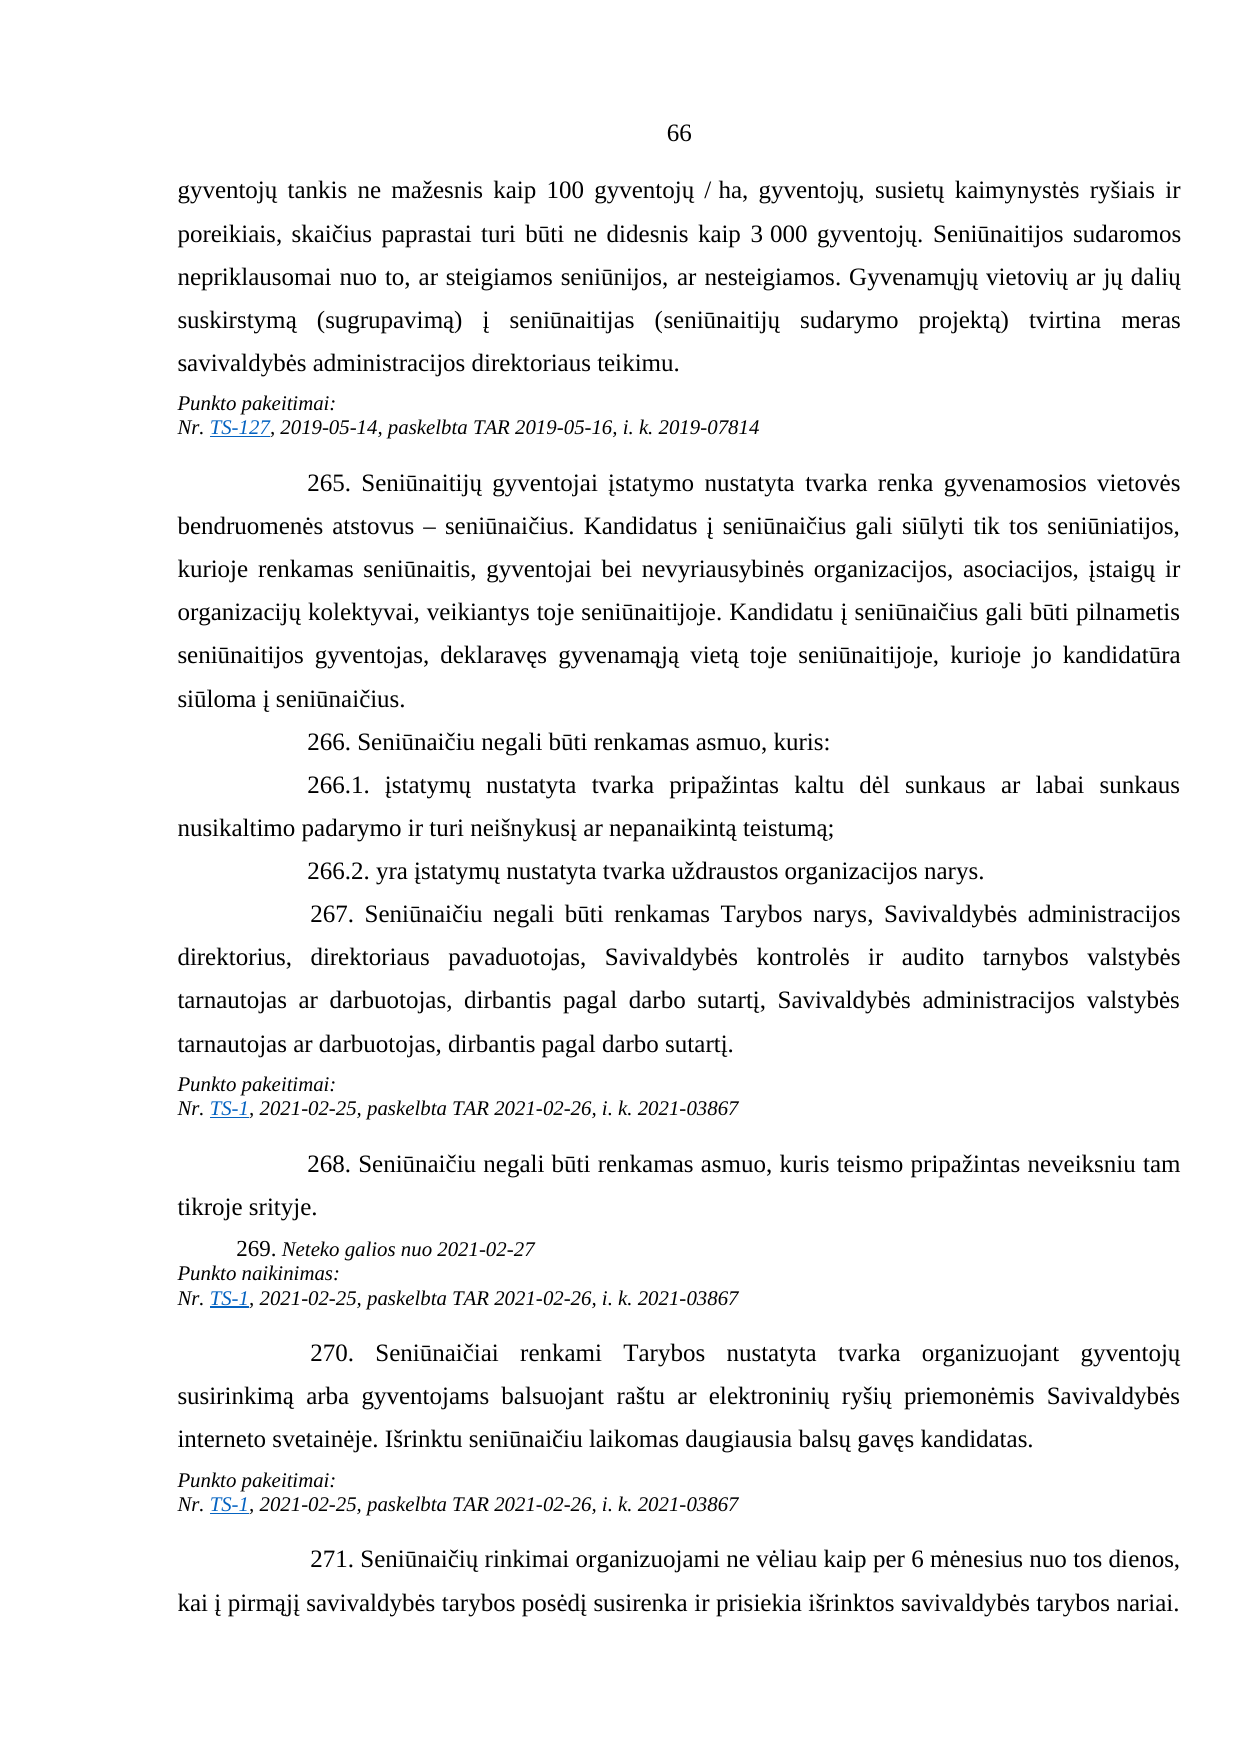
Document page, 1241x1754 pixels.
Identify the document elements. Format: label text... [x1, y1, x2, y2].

text Nr. TS-127, 2019-05-14, paskelbta TAR 2019-05-16, i. k. 2019-07814 [177, 415, 1181, 439]
text Nr. TS-1, 2021-02-25, paskelbta TAR 2021-02-26, i. k. 2021-03867 [177, 1096, 1181, 1120]
text 266. Seniūnaičiu negali būti renkamas asmuo, kuris: [177, 727, 1181, 756]
text 271. Seniūnaičių rinkimai organizuojami ne vėliau kaip per 6 mėnesius nuo tos dienos, kai į pirmąjį savivaldybės tarybos posėdį susirenka ir prisiekia išrinktos savivaldybės tarybos nariai. [177, 1544, 1181, 1616]
text Nr. TS-1, 2021-02-25, paskelbta TAR 2021-02-26, i. k. 2021-03867 [177, 1492, 1181, 1516]
text 267. Seniūnaičiu negali būti renkamas Tarybos narys, Savivaldybės administracijos direktorius, direktoriaus pavaduotojas, Savivaldybės kontrolės ir audito tarnybos valstybės tarnautojas ar darbuotojas, dirbantis pagal darbo sutartį, Savivaldybės administracijos valstybės tarnautojas ar darbuotojas, dirbantis pagal darbo sutartį. [177, 899, 1181, 1057]
text Punkto naikinimas: [177, 1261, 1181, 1285]
text gyventojų tankis ne mažesnis kaip 100 gyventojų / ha, gyventojų, susietų kaimynystės ryšiais ir poreikiais, skaičius paprastai turi būti ne didesnis kaip 3 000 gyventojų. Seniūnaitijos sudaromos nepriklausomai nuo to, ar steigiamos seniūnijos, ar nesteigiamos. Gyvenamųjų vietovių ar jų dalių suskirstymą (sugrupavimą) į seniūnaitijas (seniūnaitijų sudarymo projektą) tvirtina meras savivaldybės administracijos direktoriaus teikimu. [177, 176, 1181, 377]
text 269. Neteko galios nuo 2021-02-27 [177, 1235, 1181, 1261]
text 266.2. yra įstatymų nustatyta tvarka uždraustos organizacijos narys. [177, 856, 1181, 885]
text Punkto pakeitimai: [177, 1468, 1181, 1492]
text Nr. TS-1, 2021-02-25, paskelbta TAR 2021-02-26, i. k. 2021-03867 [177, 1285, 1181, 1309]
text 270. Seniūnaičiai renkami Tarybos nustatyta tvarka organizuojant gyventojų susirinkimą arba gyventojams balsuojant raštu ar elektroninių ryšių priemonėmis Savivaldybės interneto svetainėje. Išrinktu seniūnaičiu laikomas daugiausia balsų gavęs kandidatas. [177, 1338, 1181, 1453]
text 266.1. įstatymų nustatyta tvarka pripažintas kaltu dėl sunkaus ar labai sunkaus nusikaltimo padarymo ir turi neišnykusį ar nepanaikintą teistumą; [177, 770, 1181, 842]
text Punkto pakeitimai: [177, 391, 1181, 415]
text 265. Seniūnaitijų gyventojai įstatymo nustatyta tvarka renka gyvenamosios vietovės bendruomenės atstovus – seniūnaičius. Kandidatus į seniūnaičius gali siūlyti tik tos seniūniatijos, kurioje renkamas seniūnaitis, gyventojai bei nevyriausybinės organizacijos, asociacijos, įstaigų ir organizacijų kolektyvai, veikiantys toje seniūnaitijoje. Kandidatu į seniūnaičius gali būti pilnametis seniūnaitijos gyventojas, deklaravęs gyvenamąją vietą toje seniūnaitijoje, kurioje jo kandidatūra siūloma į seniūnaičius. [177, 468, 1181, 712]
text 268. Seniūnaičiu negali būti renkamas asmuo, kuris teismo pripažintas neveiksniu tam tikroje srityje. [177, 1149, 1181, 1221]
text Punkto pakeitimai: [177, 1072, 1181, 1096]
